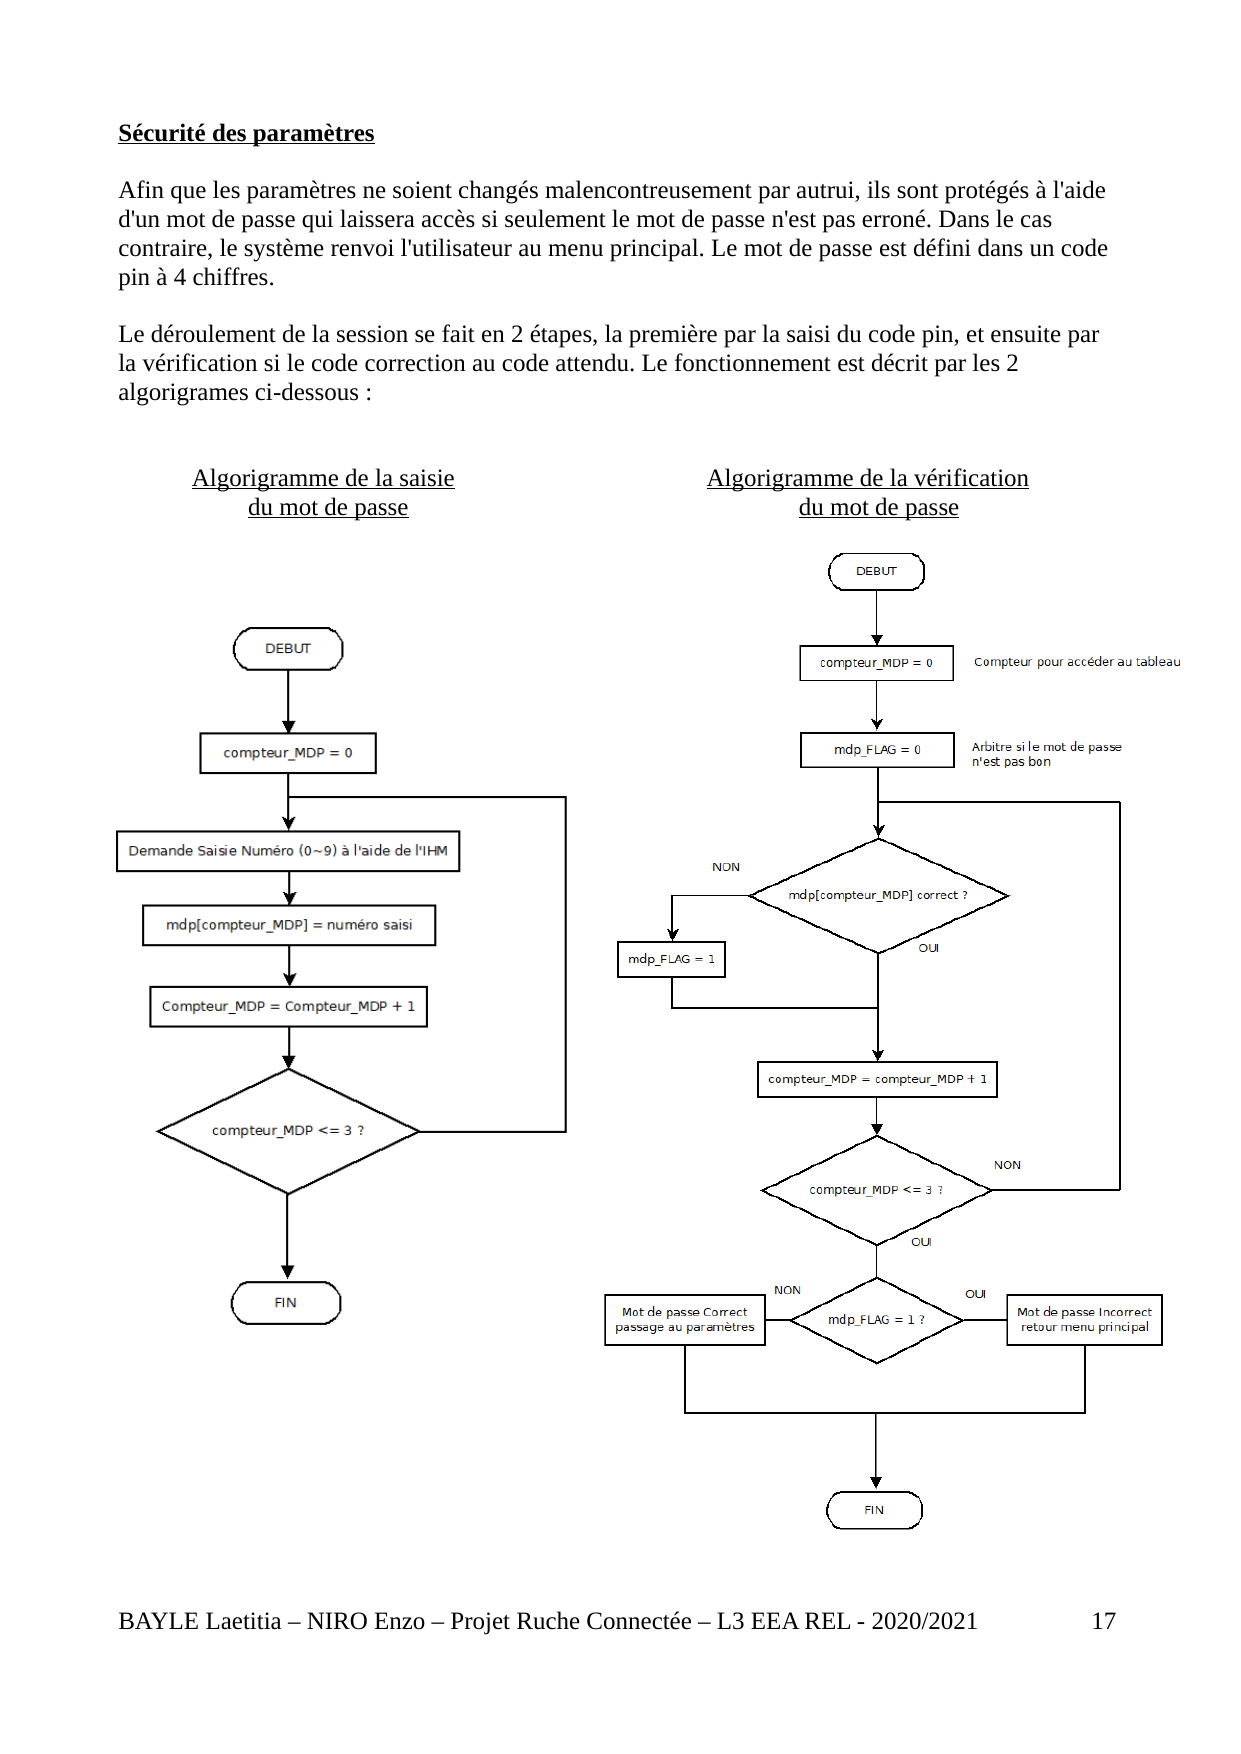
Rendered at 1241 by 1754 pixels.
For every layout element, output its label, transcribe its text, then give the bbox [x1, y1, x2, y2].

text Le déroulement de la session se fait en 2 étapes, la première par la saisi du code pin, et ensuite par la vérification si le code correction au code attendu. Le fonctionnement est décrit par les 2 algorigrames ci-dessous : [118, 319, 1122, 406]
text Afin que les paramètres ne soient changés malencontreusement par autrui, ils sont protégés à l'aide d'un mot de passe qui laissera accès si seulement le mot de passe n'est pas erroné. Dans le cas contraire, le système renvoi l'utilisateur au menu principal. Le mot de passe est défini dans un code pin à 4 chiffres. [118, 176, 1122, 291]
picture [604, 553, 1181, 1530]
picture [116, 627, 572, 1326]
text du mot de passe du mot de passe [118, 492, 1122, 521]
text Algorigramme de la saisie Algorigramme de la vérification [118, 463, 1122, 492]
text Sécurité des paramètres [118, 118, 1122, 147]
